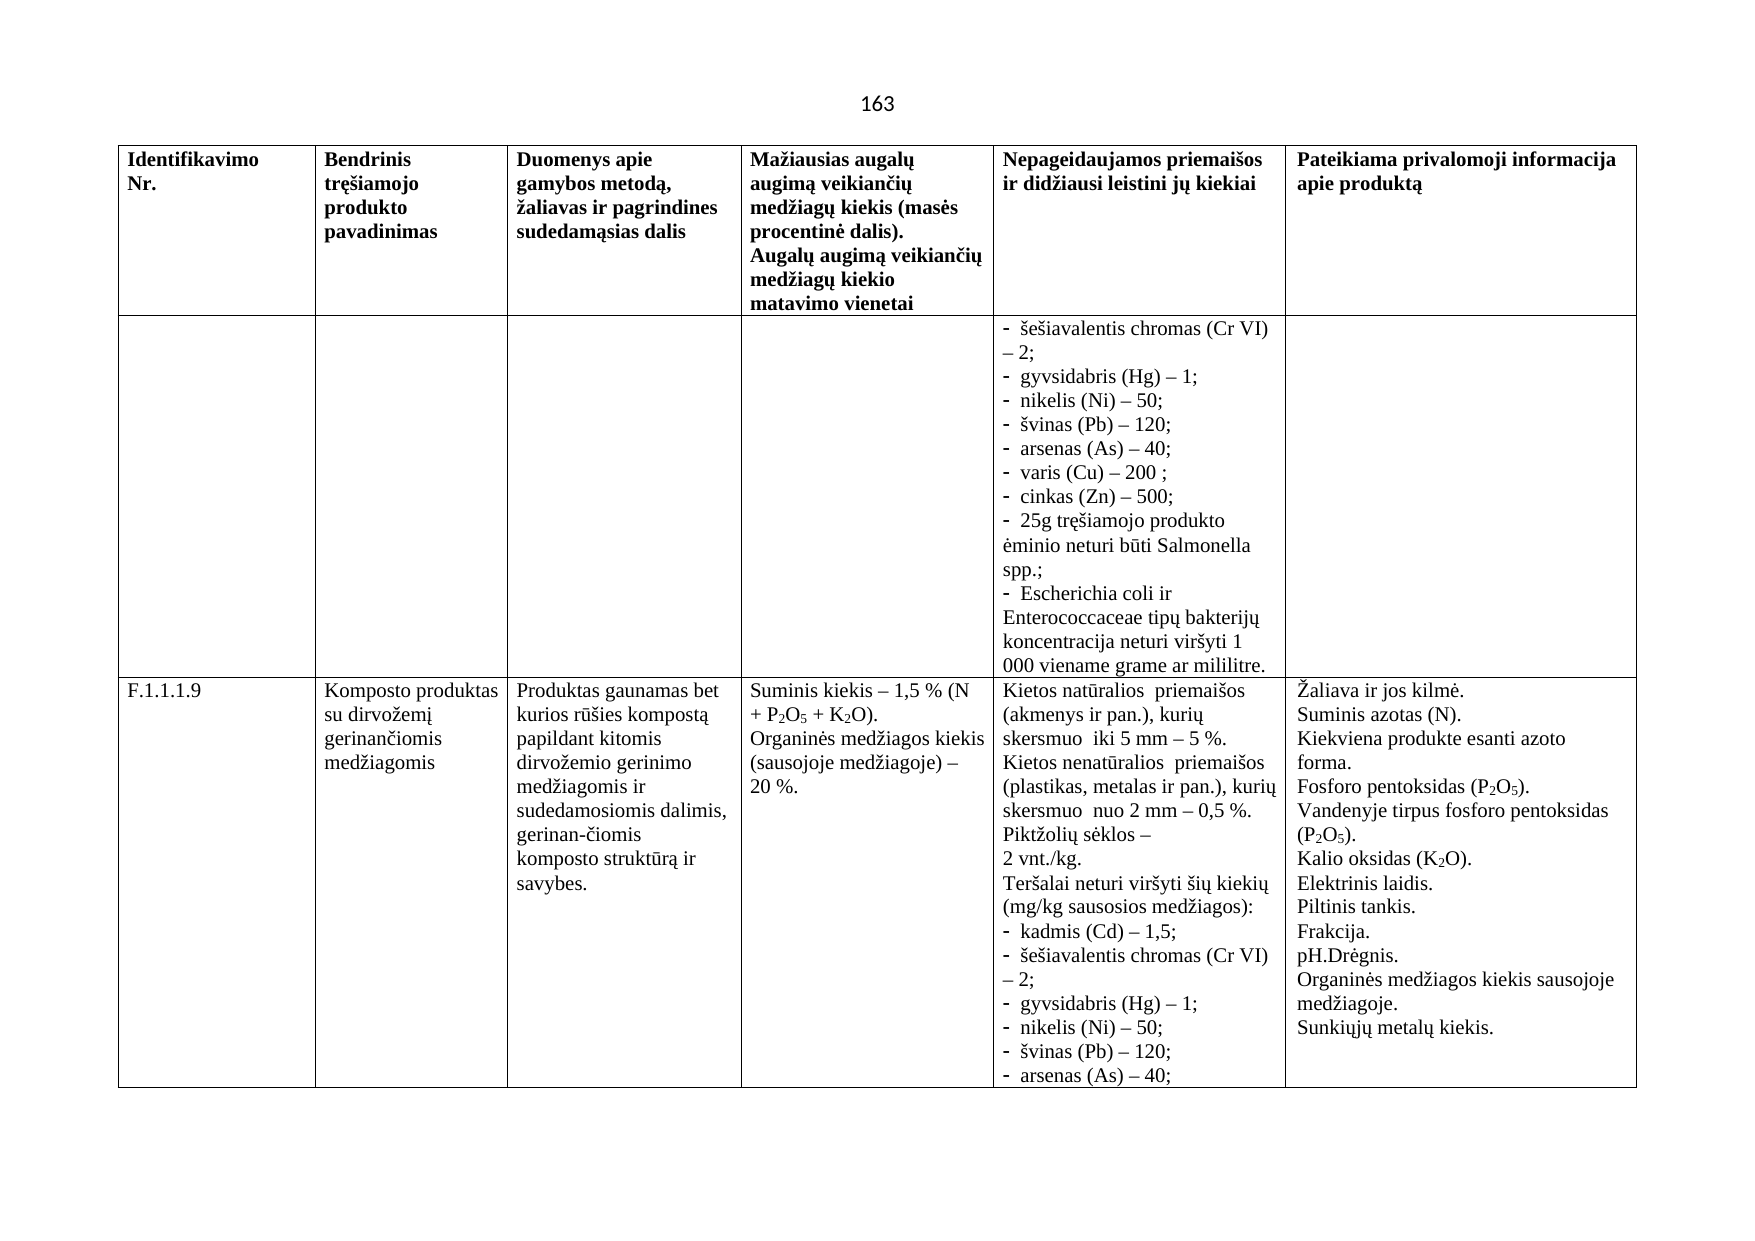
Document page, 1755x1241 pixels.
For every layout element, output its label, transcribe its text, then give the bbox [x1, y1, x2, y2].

table_header Bendrinis tręšiamojo produkto pavadinimas [316, 146, 507, 315]
table_cell Produktas gaunamas bet kurios rūšies kompostą papildant kitomis dirvožemio gerinimo medžiagomis ir sudedamosiomis dalimis, gerinan-čiomis komposto struktūrą ir savybes. [508, 678, 741, 1087]
table_cell Žaliava ir jos kilmė. Suminis azotas (N). Kiekviena produkte esanti azoto forma. Fosforo pentoksidas (P2O5). Vandenyje tirpus fosforo pentoksidas (P2O5). Kalio oksidas (K2O). Elektrinis laidis. Piltinis tankis. Frakcija. pH.Drėgnis. Organinės medžiagos kiekis sausojoje medžiagoje. Sunkiųjų metalų kiekis. [1286, 678, 1636, 1087]
table_cell šešiavalentis chromas (Cr VI) – 2; gyvsidabris (Hg) – 1; nikelis (Ni) – 50; švinas (Pb) – 120; arsenas (As) – 40; varis (Cu) – 200 ; cinkas (Zn) – 500; 25g tręšiamojo produkto ėminio neturi būti Salmonella spp.; Escherichia coli ir Enterococcaceae tipų bakterijų koncentracija neturi viršyti 1 000 viename grame ar mililitre. [994, 316, 1285, 677]
table_cell [316, 316, 507, 677]
table_cell [508, 316, 741, 677]
table_header Nepageidaujamos priemaišos ir didžiausi leistini jų kiekiai [994, 146, 1285, 315]
table_cell [119, 316, 315, 677]
table_cell [742, 316, 993, 677]
table_header Mažiausias augalų augimą veikiančių medžiagų kiekis (masės procentinė dalis). Augalų augimą veikiančių medžiagų kiekio matavimo vienetai [742, 146, 993, 315]
table_header Pateikiama privalomoji informacija apie produktą [1286, 146, 1636, 315]
table_cell Kietos natūralios priemaišos (akmenys ir pan.), kurių skersmuo iki 5 mm – 5 %. Kietos nenatūralios priemaišos (plastikas, metalas ir pan.), kurių skersmuo nuo 2 mm – 0,5 %. Piktžolių sėklos – 2 vnt./kg. Teršalai neturi viršyti šių kiekių (mg/kg sausosios medžiagos): kadmis (Cd) – 1,5; šešiavalentis chromas (Cr VI) – 2; gyvsidabris (Hg) – 1; nikelis (Ni) – 50; švinas (Pb) – 120; arsenas (As) – 40; [994, 678, 1285, 1087]
table_cell F.1.1.1.9 [119, 678, 315, 1087]
table_cell Suminis kiekis – 1,5 % (N + P2O5 + K2O). Organinės medžiagos kiekis (sausojoje medžiagoje) – 20 %. [742, 678, 993, 1087]
table_cell [1286, 316, 1636, 677]
table_header Duomenys apie gamybos metodą, žaliavas ir pagrindines sudedamąsias dalis [508, 146, 741, 315]
table_cell Komposto produktas su dirvožemį gerinančiomis medžiagomis [316, 678, 507, 1087]
table_header Identifikavimo Nr. [119, 146, 315, 315]
